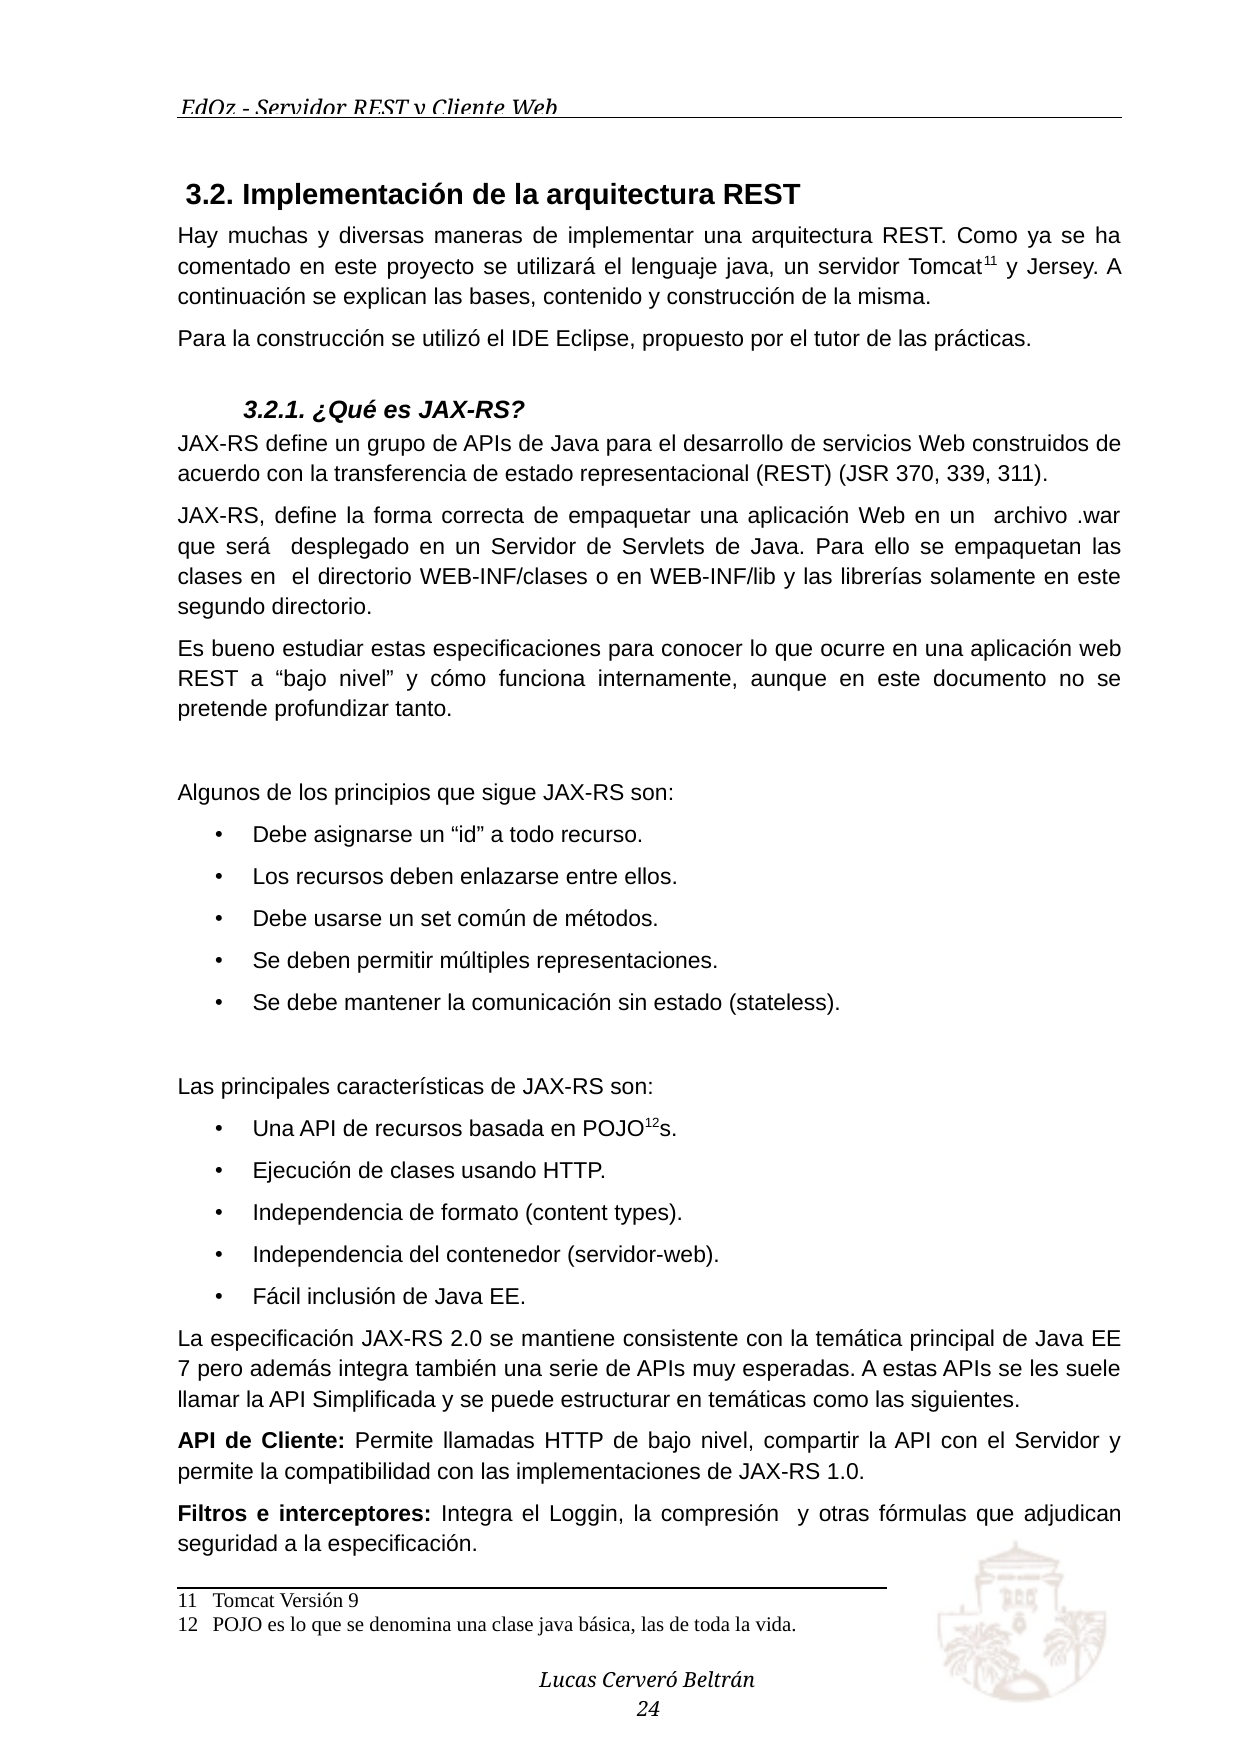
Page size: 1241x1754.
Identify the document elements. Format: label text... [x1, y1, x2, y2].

text Es bueno estudiar estas especificaciones para conocer lo que ocurre en una aplicación web REST a “bajo nivel” y cómo funciona internamente, aunque en este documento no se pretende profundizar tanto. [177, 635, 1122, 722]
list ¿Qué es JAX-RS? [177, 396, 1122, 424]
list Los recursos deben enlazarse entre ellos. [215, 863, 1122, 890]
text Filtros e interceptores: Integra el Loggin, la compresión y otras fórmulas que adjudican seguridad a la especificación. [177, 1500, 1122, 1556]
list Debe usarse un set común de métodos. [215, 905, 1122, 932]
list POJO es lo que se denomina una clase java básica, las de toda la vida. [177, 1612, 1122, 1636]
text Para la construcción se utilizó el IDE Eclipse, propuesto por el tutor de las prácticas. [177, 325, 1122, 351]
list Ejecución de clases usando HTTP. [215, 1157, 1122, 1183]
list Fácil inclusión de Java EE. [215, 1283, 1122, 1309]
list Independencia del contenedor (servidor-web). [215, 1241, 1122, 1267]
text Las principales características de JAX-RS son: [177, 1073, 1122, 1099]
text JAX-RS define un grupo de APIs de Java para el desarrollo de servicios Web construidos de acuerdo con la transferencia de estado representacional (REST) (JSR 370, 339, 311). [177, 430, 1122, 487]
text La especificación JAX-RS 2.0 se mantiene consistente con la temática principal de Java EE 7 pero además integra también una serie de APIs muy esperadas. A estas APIs se les suele llamar la API Simplificada y se puede estructurar en temáticas como las siguientes. [177, 1325, 1122, 1412]
list Independencia de formato (content types). [215, 1199, 1122, 1226]
list Debe asignarse un “id” a todo recurso. [215, 821, 1122, 848]
list Se deben permitir múltiples representaciones. [215, 947, 1122, 974]
list Una API de recursos basada en POJOs. [215, 1115, 1122, 1142]
text Tomcat Versión 9 [177, 1588, 1122, 1612]
text JAX-RS, define la forma correcta de empaquetar una aplicación Web en un archivo .war que será desplegado en un Servidor de Servlets de Java. Para ello se empaquetan las clases en el directorio WEB-INF/clases o en WEB-INF/lib y las librerías solamente en este segundo directorio. [177, 502, 1122, 619]
text Hay muchas y diversas maneras de implementar una arquitectura REST. Como ya se ha comentado en este proyecto se utilizará el lenguaje java, un servidor Tomcat y Jersey. A continuación se explican las bases, contenido y construcción de la misma. [177, 222, 1122, 309]
text API de Cliente: Permite llamadas HTTP de bajo nivel, compartir la API con el Servidor y permite la compatibilidad con las implementaciones de JAX-RS 1.0. [177, 1427, 1122, 1484]
list Se debe mantener la comunicación sin estado (stateless). [215, 989, 1122, 1016]
text Algunos de los principios que sigue JAX-RS son: [177, 779, 1122, 806]
list Implementación de la arquitectura REST [177, 177, 1122, 211]
